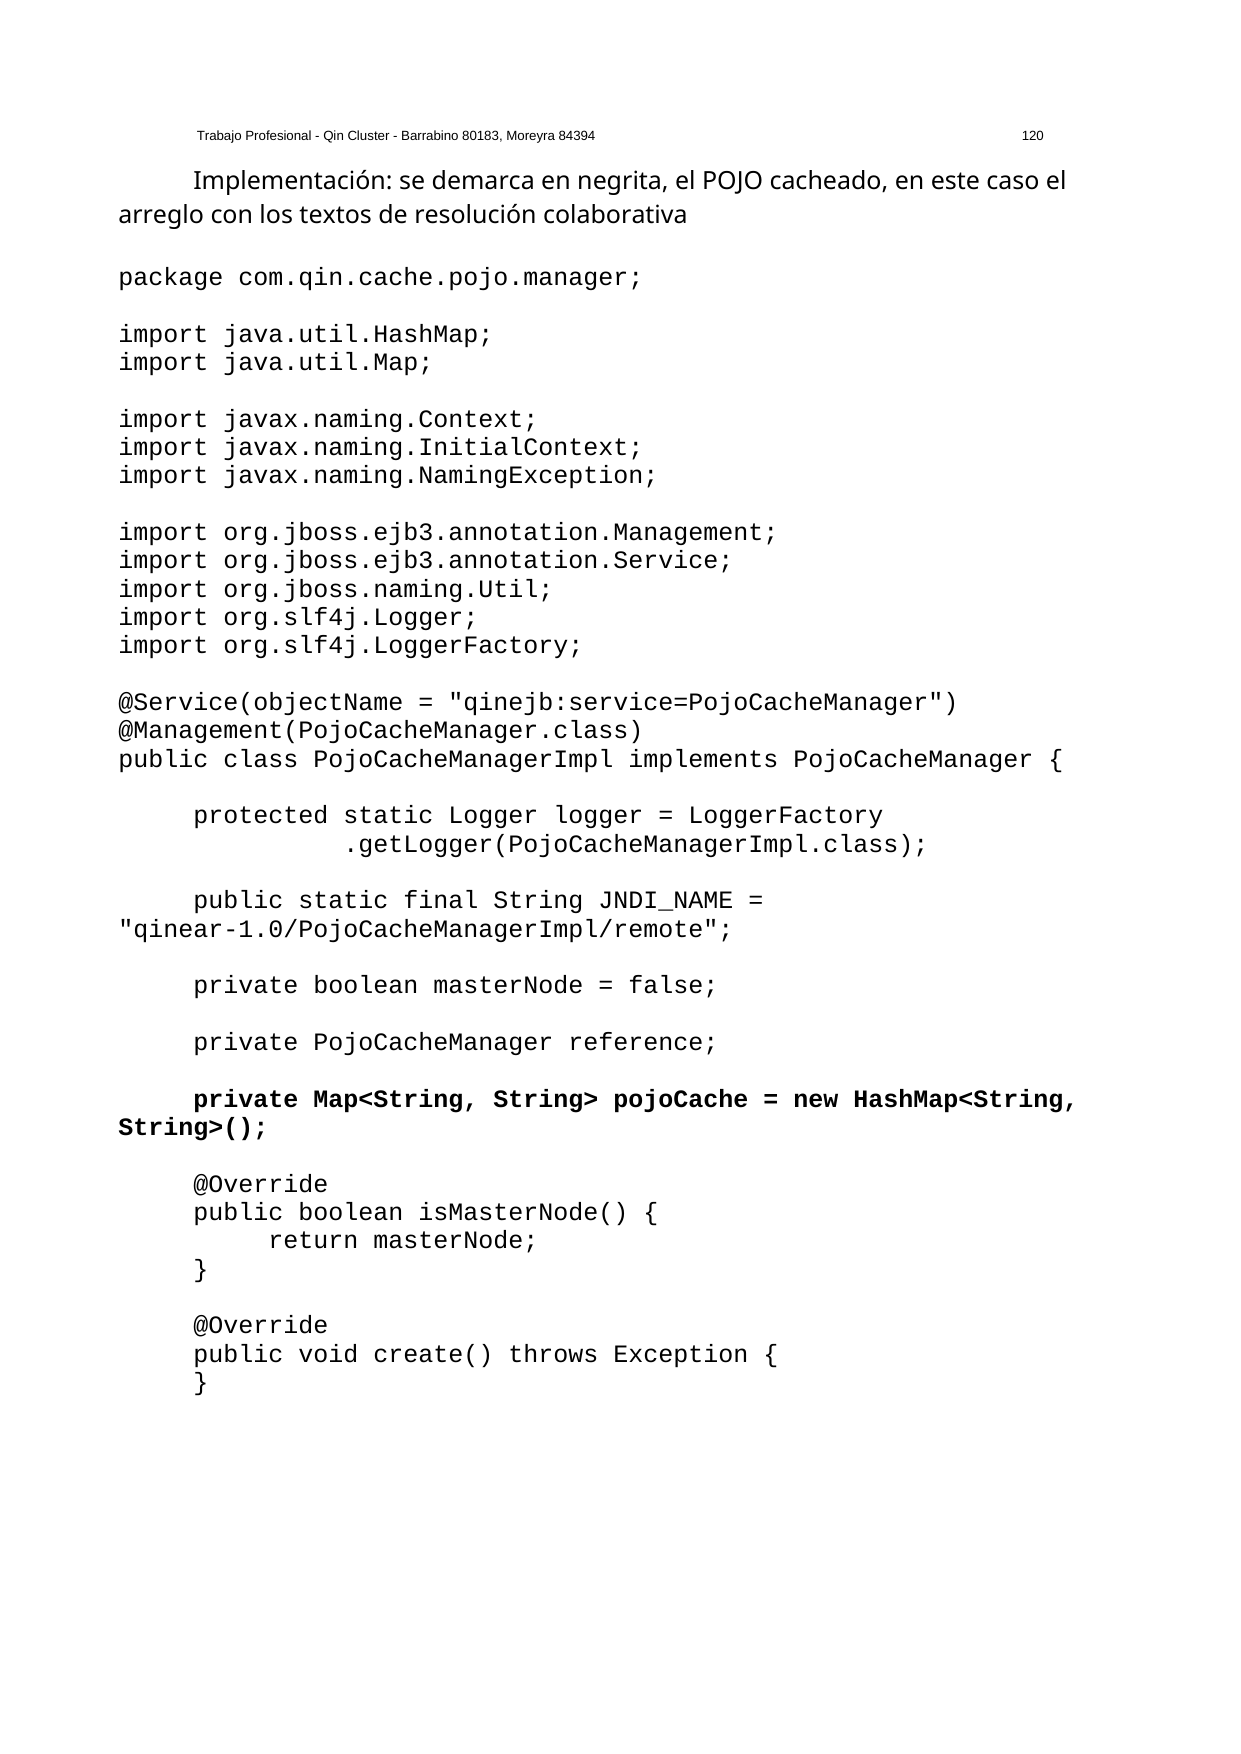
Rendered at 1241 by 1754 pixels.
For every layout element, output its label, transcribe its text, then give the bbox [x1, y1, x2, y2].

text import javax.naming.NamingException; [118, 463, 1122, 491]
text import org.jboss.naming.Util; [118, 576, 1122, 605]
text import java.util.Map; [118, 350, 1122, 378]
text @Service(objectName = "qinejb:service=PojoCacheManager") [118, 690, 1122, 718]
text import org.jboss.ejb3.annotation.Service; [118, 548, 1122, 576]
text import org.slf4j.LoggerFactory; [118, 633, 1122, 661]
text return masterNode; [118, 1228, 1122, 1256]
text public void create() throws Exception { [118, 1341, 1122, 1370]
text import org.jboss.ejb3.annotation.Management; [118, 520, 1122, 548]
text import java.util.HashMap; [118, 321, 1122, 350]
text private Map<String, String> pojoCache = new HashMap<String, String>(); [118, 1086, 1122, 1143]
text public class PojoCacheManagerImpl implements PojoCacheManager { [118, 746, 1122, 775]
text } [118, 1370, 1122, 1398]
text Implementación: se demarca en negrita, el POJO cacheado, en este caso el arreglo con los textos de resolución colaborativa [118, 162, 1122, 231]
text import javax.naming.Context; [118, 406, 1122, 435]
text .getLogger(PojoCacheManagerImpl.class); [118, 831, 1122, 860]
text private PojoCacheManager reference; [118, 1030, 1122, 1058]
text package com.qin.cache.pojo.manager; [118, 265, 1122, 293]
text } [118, 1256, 1122, 1285]
text @Management(PojoCacheManager.class) [118, 718, 1122, 746]
text import javax.naming.InitialContext; [118, 435, 1122, 463]
text @Override [118, 1313, 1122, 1341]
text protected static Logger logger = LoggerFactory [118, 803, 1122, 831]
text @Override [118, 1171, 1122, 1200]
text public static final String JNDI_NAME = "qinear-1.0/PojoCacheManagerImpl/remote"; [118, 888, 1122, 945]
text public boolean isMasterNode() { [118, 1200, 1122, 1228]
text private boolean masterNode = false; [118, 973, 1122, 1001]
text import org.slf4j.Logger; [118, 605, 1122, 633]
